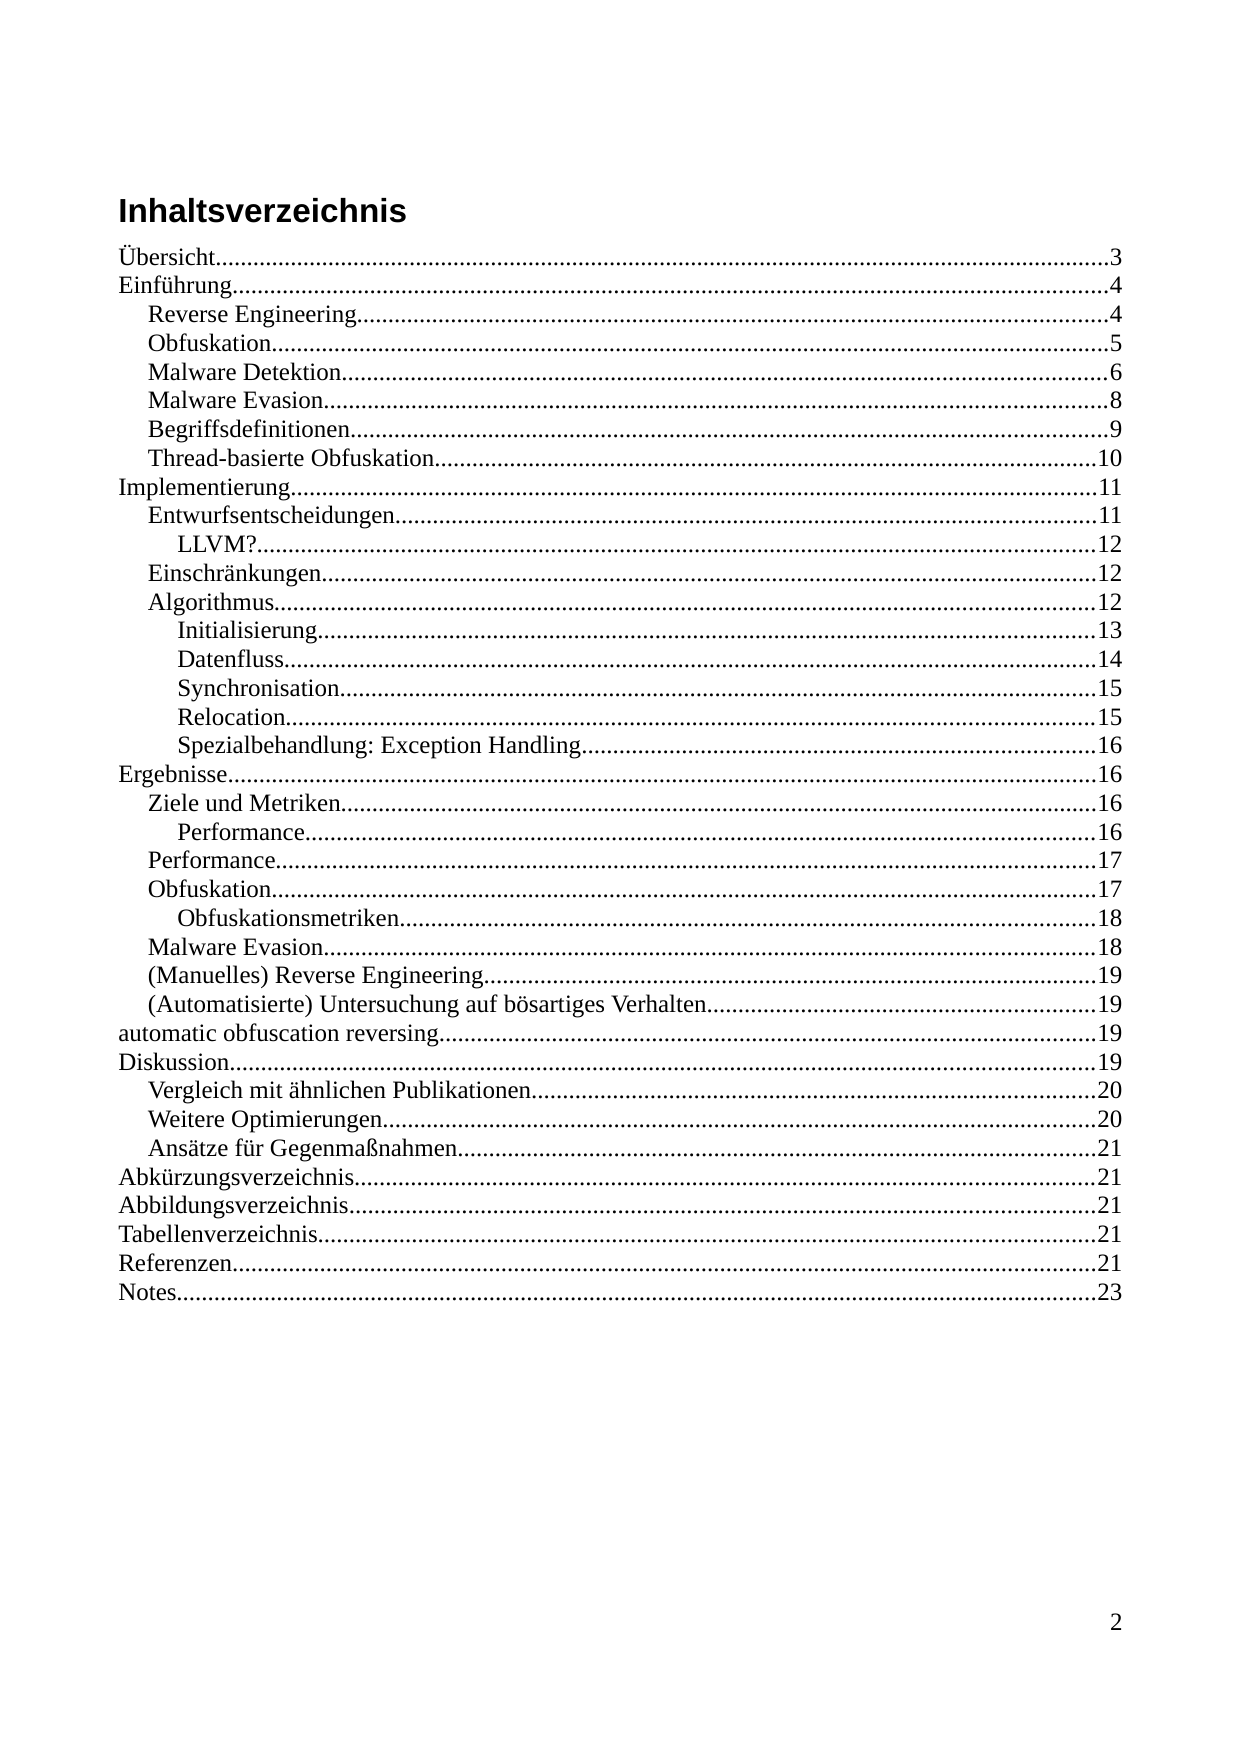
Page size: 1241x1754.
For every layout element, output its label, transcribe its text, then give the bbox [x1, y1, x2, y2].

text Datenfluss 14 [177, 644, 1122, 673]
text Obfuskationsmetriken 18 [177, 903, 1122, 932]
text Vergleich mit ähnlichen Publikationen 20 [148, 1075, 1122, 1104]
text Performance 16 [177, 817, 1122, 845]
text Obfuskation 5 [148, 328, 1122, 357]
text Entwurfsentscheidungen 11 [148, 500, 1122, 529]
text LLVM? 12 [177, 529, 1122, 558]
text Notes 23 [118, 1277, 1122, 1305]
text Begriffsdefinitionen 9 [148, 414, 1122, 443]
text automatic obfuscation reversing 19 [118, 1018, 1122, 1047]
text Malware Evasion 8 [148, 385, 1122, 414]
text Synchronisation 15 [177, 673, 1122, 702]
text Spezialbehandlung: Exception Handling 16 [177, 730, 1122, 759]
text Performance 17 [148, 845, 1122, 874]
text Weitere Optimierungen 20 [148, 1104, 1122, 1133]
subtitle Inhaltsverzeichnis [118, 191, 1122, 229]
text Thread-basierte Obfuskation 10 [148, 443, 1122, 472]
text Einschränkungen 12 [148, 558, 1122, 587]
text Ergebnisse 16 [118, 759, 1122, 788]
text Tabellenverzeichnis 21 [118, 1219, 1122, 1248]
text Referenzen 21 [118, 1248, 1122, 1277]
text Malware Evasion 18 [148, 932, 1122, 960]
text Ansätze für Gegenmaßnahmen 21 [148, 1133, 1122, 1162]
text Abbildungsverzeichnis 21 [118, 1190, 1122, 1219]
text Initialisierung 13 [177, 615, 1122, 644]
text Relocation 15 [177, 702, 1122, 730]
text Algorithmus 12 [148, 587, 1122, 615]
text Einführung 4 [118, 270, 1122, 299]
text Abkürzungsverzeichnis 21 [118, 1162, 1122, 1190]
text Reverse Engineering 4 [148, 299, 1122, 328]
text Implementierung 11 [118, 472, 1122, 500]
text Obfuskation 17 [148, 874, 1122, 903]
text Übersicht 3 [118, 242, 1122, 270]
text (Automatisierte) Untersuchung auf bösartiges Verhalten 19 [148, 989, 1122, 1018]
text Diskussion 19 [118, 1047, 1122, 1075]
text (Manuelles) Reverse Engineering 19 [148, 960, 1122, 989]
text Ziele und Metriken 16 [148, 788, 1122, 817]
text Malware Detektion 6 [148, 357, 1122, 385]
